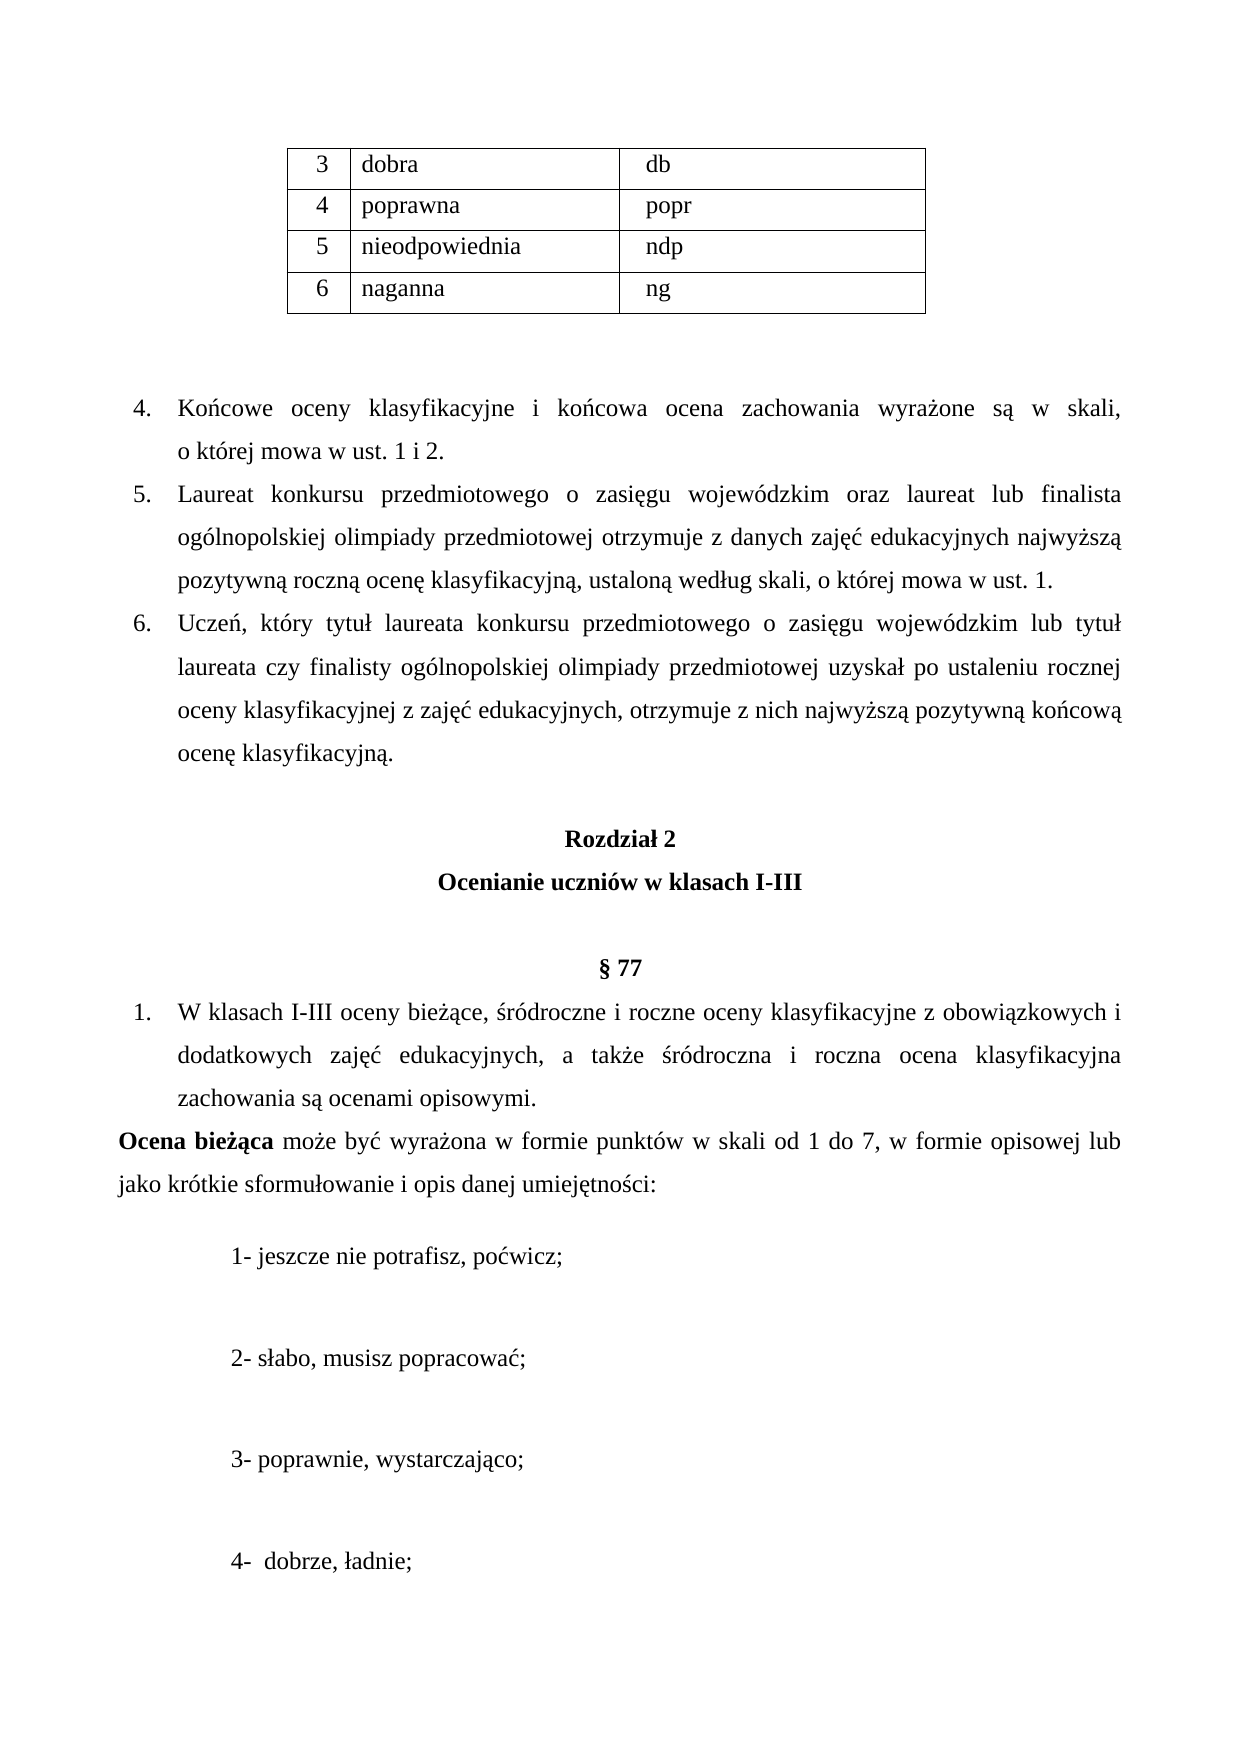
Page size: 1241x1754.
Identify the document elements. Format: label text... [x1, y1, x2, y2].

text Rozdział 2 [118, 824, 1122, 853]
text Ocenianie uczniów w klasach I-III [118, 867, 1122, 896]
table_cell naganna [351, 273, 619, 313]
list Uczeń, który tytuł laureata konkursu przedmiotowego o zasięgu wojewódzkim lub tytuł laureata czy finalisty ogólnopolskiej olimpiady przedmiotowej uzyskał po ustaleniu rocznej oceny klasyfikacyjnej z zajęć edukacyjnych, otrzymuje z nich najwyższą pozytywną końcową ocenę klasyfikacyjną. [133, 608, 1122, 767]
table_cell nieodpowiednia [351, 231, 619, 272]
text § 77 [118, 953, 1122, 982]
text 1- jeszcze nie potrafisz, poćwicz; [231, 1241, 1122, 1270]
table_cell ndp [620, 231, 925, 272]
table_cell 3 [288, 149, 350, 189]
list Końcowe oceny klasyfikacyjne i końcowa ocena zachowania wyrażone są w skali, o której mowa w ust. 1 i 2. [133, 393, 1122, 465]
text Ocena bieżąca może być wyrażona w formie punktów w skali od 1 do 7, w formie opisowej lub jako krótkie sformułowanie i opis danej umiejętności: [118, 1126, 1122, 1198]
list W klasach I-III oceny bieżące, śródroczne i roczne oceny klasyfikacyjne z obowiązkowych i dodatkowych zajęć edukacyjnych, a także śródroczna i roczna ocena klasyfikacyjna zachowania są ocenami opisowymi. [133, 997, 1122, 1112]
table_cell dobra [351, 149, 619, 189]
text 2- słabo, musisz popracować; [231, 1343, 1122, 1372]
text 3- poprawnie, wystarczająco; [231, 1444, 1122, 1473]
table_cell db [620, 149, 925, 189]
table_cell 6 [288, 273, 350, 313]
text 4- dobrze, ładnie; [231, 1546, 1122, 1574]
table_cell 5 [288, 231, 350, 272]
table_cell poprawna [351, 190, 619, 230]
table_cell ng [620, 273, 925, 313]
table_cell popr [620, 190, 925, 230]
table_cell 4 [288, 190, 350, 230]
list Laureat konkursu przedmiotowego o zasięgu wojewódzkim oraz laureat lub finalista ogólnopolskiej olimpiady przedmiotowej otrzymuje z danych zajęć edukacyjnych najwyższą pozytywną roczną ocenę klasyfikacyjną, ustaloną według skali, o której mowa w ust. 1. [133, 479, 1122, 594]
